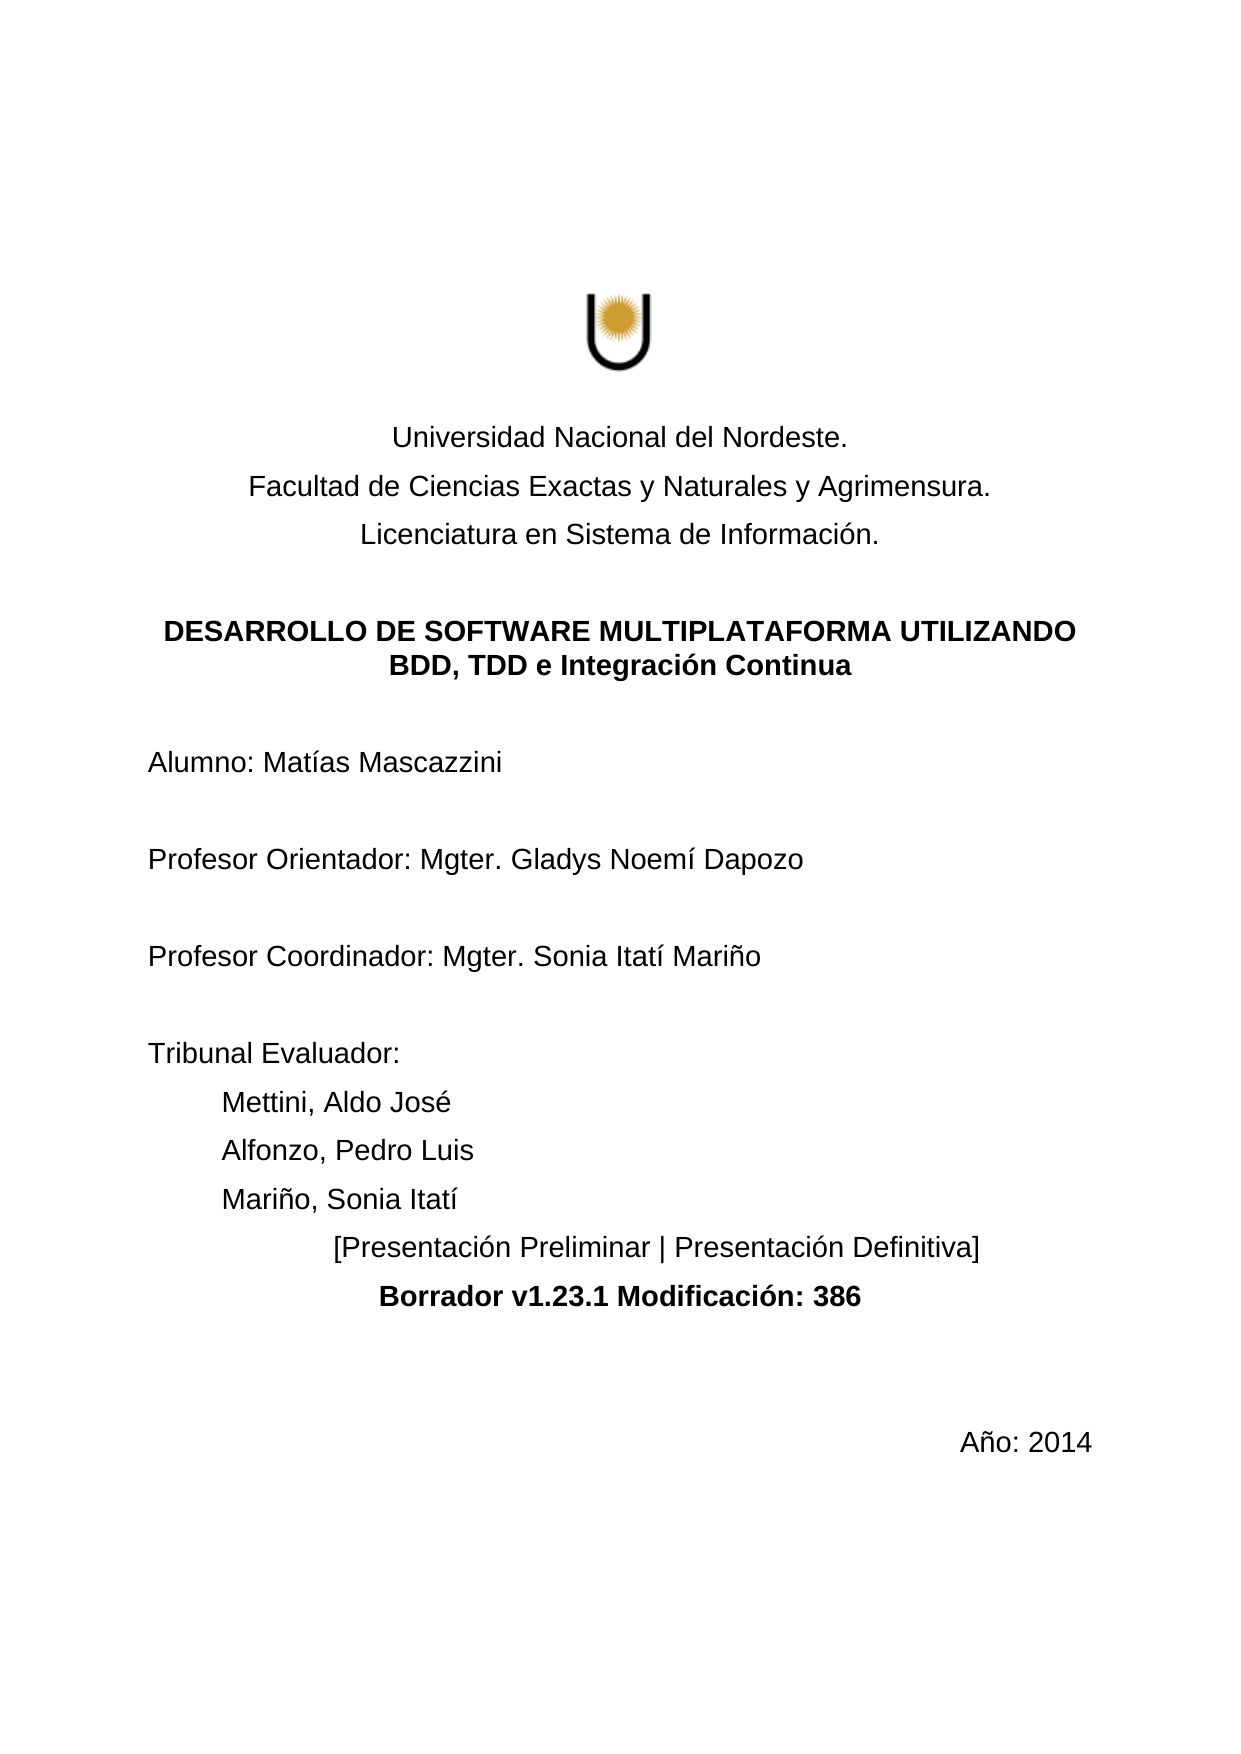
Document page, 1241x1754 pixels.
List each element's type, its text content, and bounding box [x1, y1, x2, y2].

text Licenciatura en Sistema de Información. [148, 517, 1093, 551]
text [Presentación Preliminar | Presentación Definitiva] [221, 1230, 1093, 1264]
text Profesor Coordinador: Mgter. Sonia Itatí Mariño [148, 939, 1093, 973]
text Mettini, Aldo José [221, 1085, 1093, 1118]
text Tribunal Evaluador: [148, 1036, 1093, 1070]
text Mariño, Sonia Itatí [221, 1182, 1093, 1215]
text Universidad Nacional del Nordeste. [148, 420, 1093, 454]
text Año: 2014 [148, 1424, 1093, 1458]
text Profesor Orientador: Mgter. Gladys Noemí Dapozo [148, 842, 1093, 876]
text Alfonzo, Pedro Luis [221, 1133, 1093, 1167]
picture [542, 293, 699, 372]
text Facultad de Ciencias Exactas y Naturales y Agrimensura. [148, 469, 1093, 502]
text DESARROLLO DE SOFTWARE MULTIPLATAFORMA UTILIZANDO BDD, TDD e Integración Continua [148, 614, 1093, 681]
text Borrador v1.23.1 Modificación: 386 [148, 1279, 1093, 1312]
text Alumno: Matías Mascazzini [148, 745, 1093, 778]
